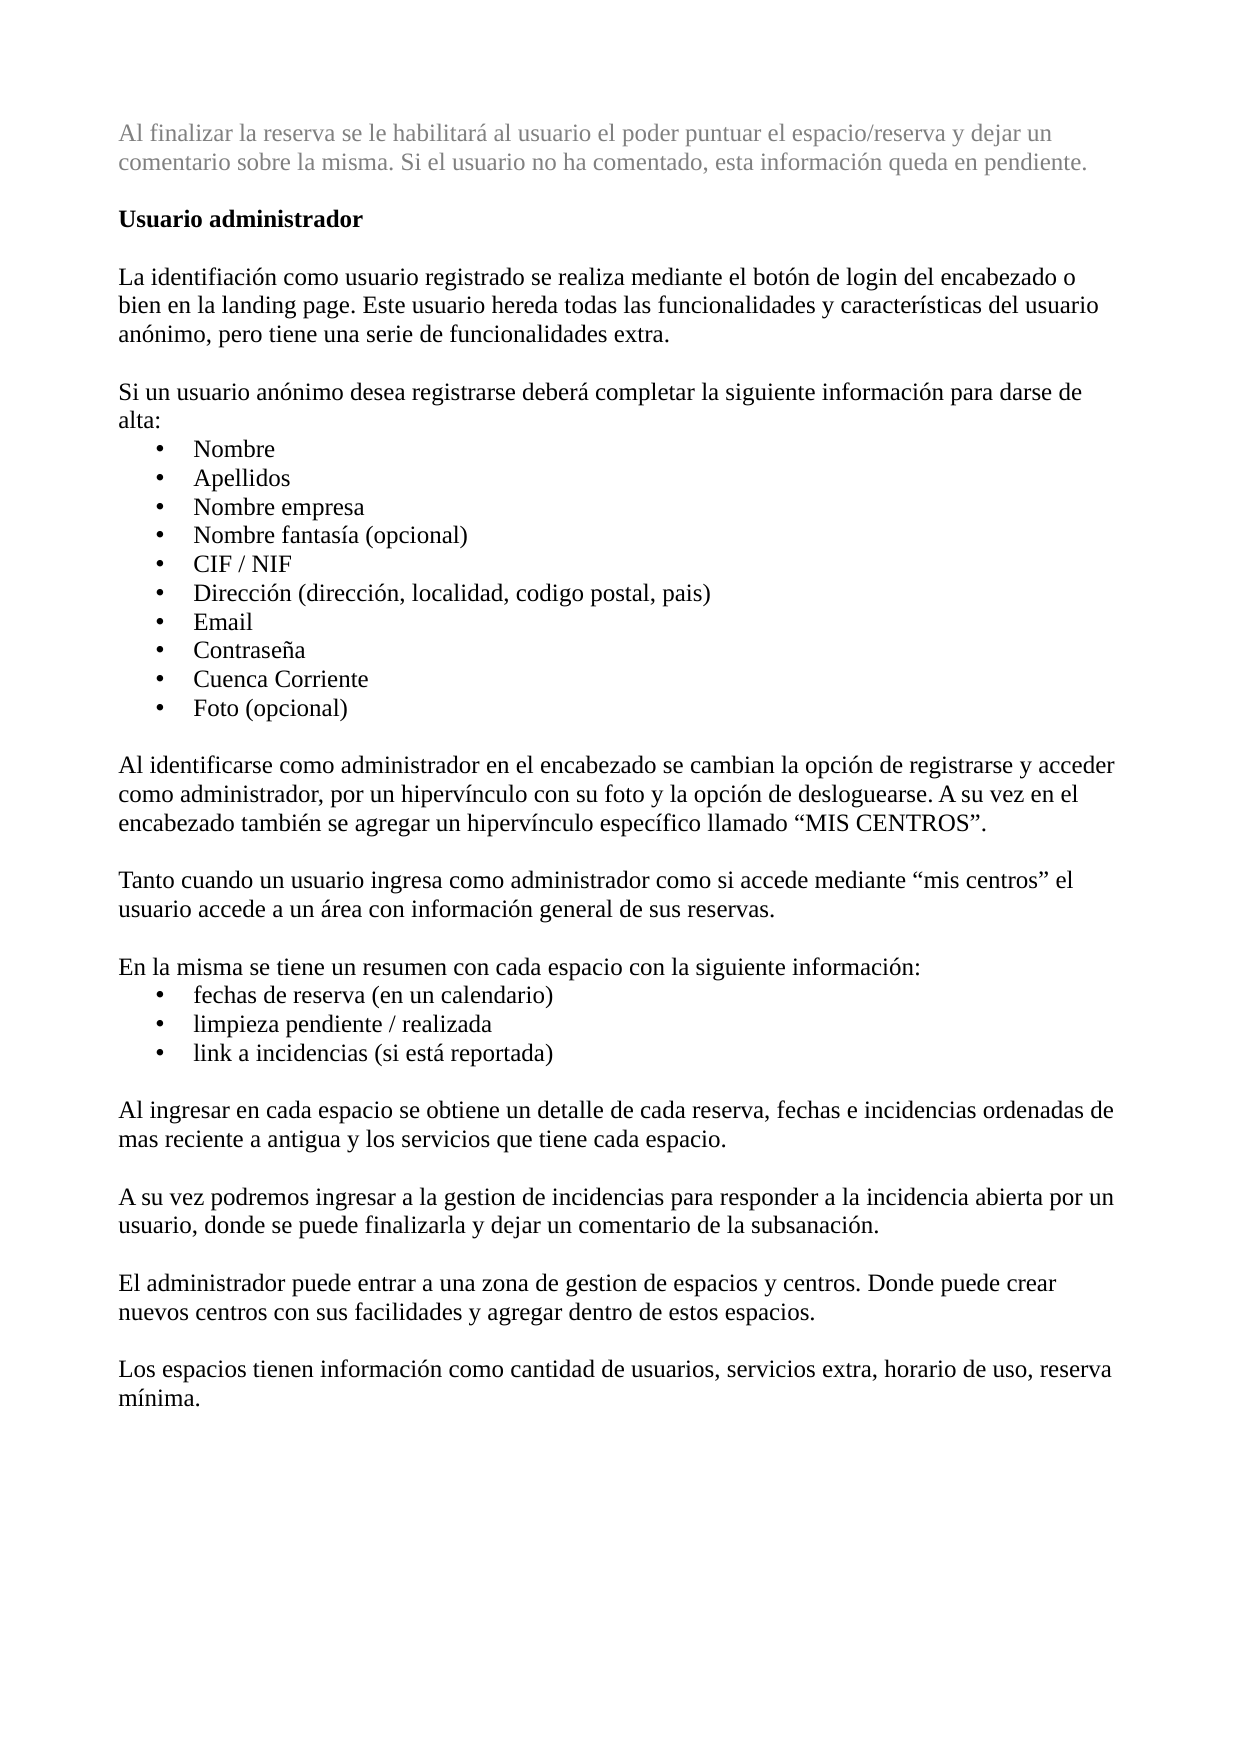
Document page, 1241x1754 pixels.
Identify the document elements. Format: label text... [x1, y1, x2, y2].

list link a incidencias (si está reportada) [156, 1038, 1122, 1067]
text Los espacios tienen información como cantidad de usuarios, servicios extra, horario de uso, reserva mínima. [118, 1354, 1122, 1412]
text El administrador puede entrar a una zona de gestion de espacios y centros. Donde puede crear nuevos centros con sus facilidades y agregar dentro de estos espacios. [118, 1268, 1122, 1326]
text Usuario administrador [118, 204, 1122, 233]
list CIF / NIF [156, 549, 1122, 578]
list limpieza pendiente / realizada [156, 1009, 1122, 1038]
text Al finalizar la reserva se le habilitará al usuario el poder puntuar el espacio/reserva y dejar un comentario sobre la misma. Si el usuario no ha comentado, esta información queda en pendiente. [118, 118, 1122, 176]
list Apellidos [156, 463, 1122, 492]
list Nombre fantasía (opcional) [156, 521, 1122, 549]
list Dirección (dirección, localidad, codigo postal, pais) [156, 578, 1122, 607]
text En la misma se tiene un resumen con cada espacio con la siguiente información: [118, 952, 1122, 981]
list Nombre empresa [156, 492, 1122, 521]
text La identifiación como usuario registrado se realiza mediante el botón de login del encabezado o bien en la landing page. Este usuario hereda todas las funcionalidades y características del usuario anónimo, pero tiene una serie de funcionalidades extra. [118, 262, 1122, 348]
list Contraseña [156, 636, 1122, 664]
list Cuenca Corriente [156, 664, 1122, 693]
text Tanto cuando un usuario ingresa como administrador como si accede mediante “mis centros” el usuario accede a un área con información general de sus reservas. [118, 866, 1122, 923]
text Al identificarse como administrador en el encabezado se cambian la opción de registrarse y acceder como administrador, por un hipervínculo con su foto y la opción de desloguearse. A su vez en el encabezado también se agregar un hipervínculo específico llamado “MIS CENTROS”. [118, 751, 1122, 837]
list Nombre [156, 434, 1122, 463]
text A su vez podremos ingresar a la gestion de incidencias para responder a la incidencia abierta por un usuario, donde se puede finalizarla y dejar un comentario de la subsanación. [118, 1182, 1122, 1239]
list Foto (opcional) [156, 693, 1122, 722]
list fechas de reserva (en un calendario) [156, 981, 1122, 1009]
text Al ingresar en cada espacio se obtiene un detalle de cada reserva, fechas e incidencias ordenadas de mas reciente a antigua y los servicios que tiene cada espacio. [118, 1096, 1122, 1153]
text Si un usuario anónimo desea registrarse deberá completar la siguiente información para darse de alta: [118, 377, 1122, 434]
list Email [156, 607, 1122, 636]
